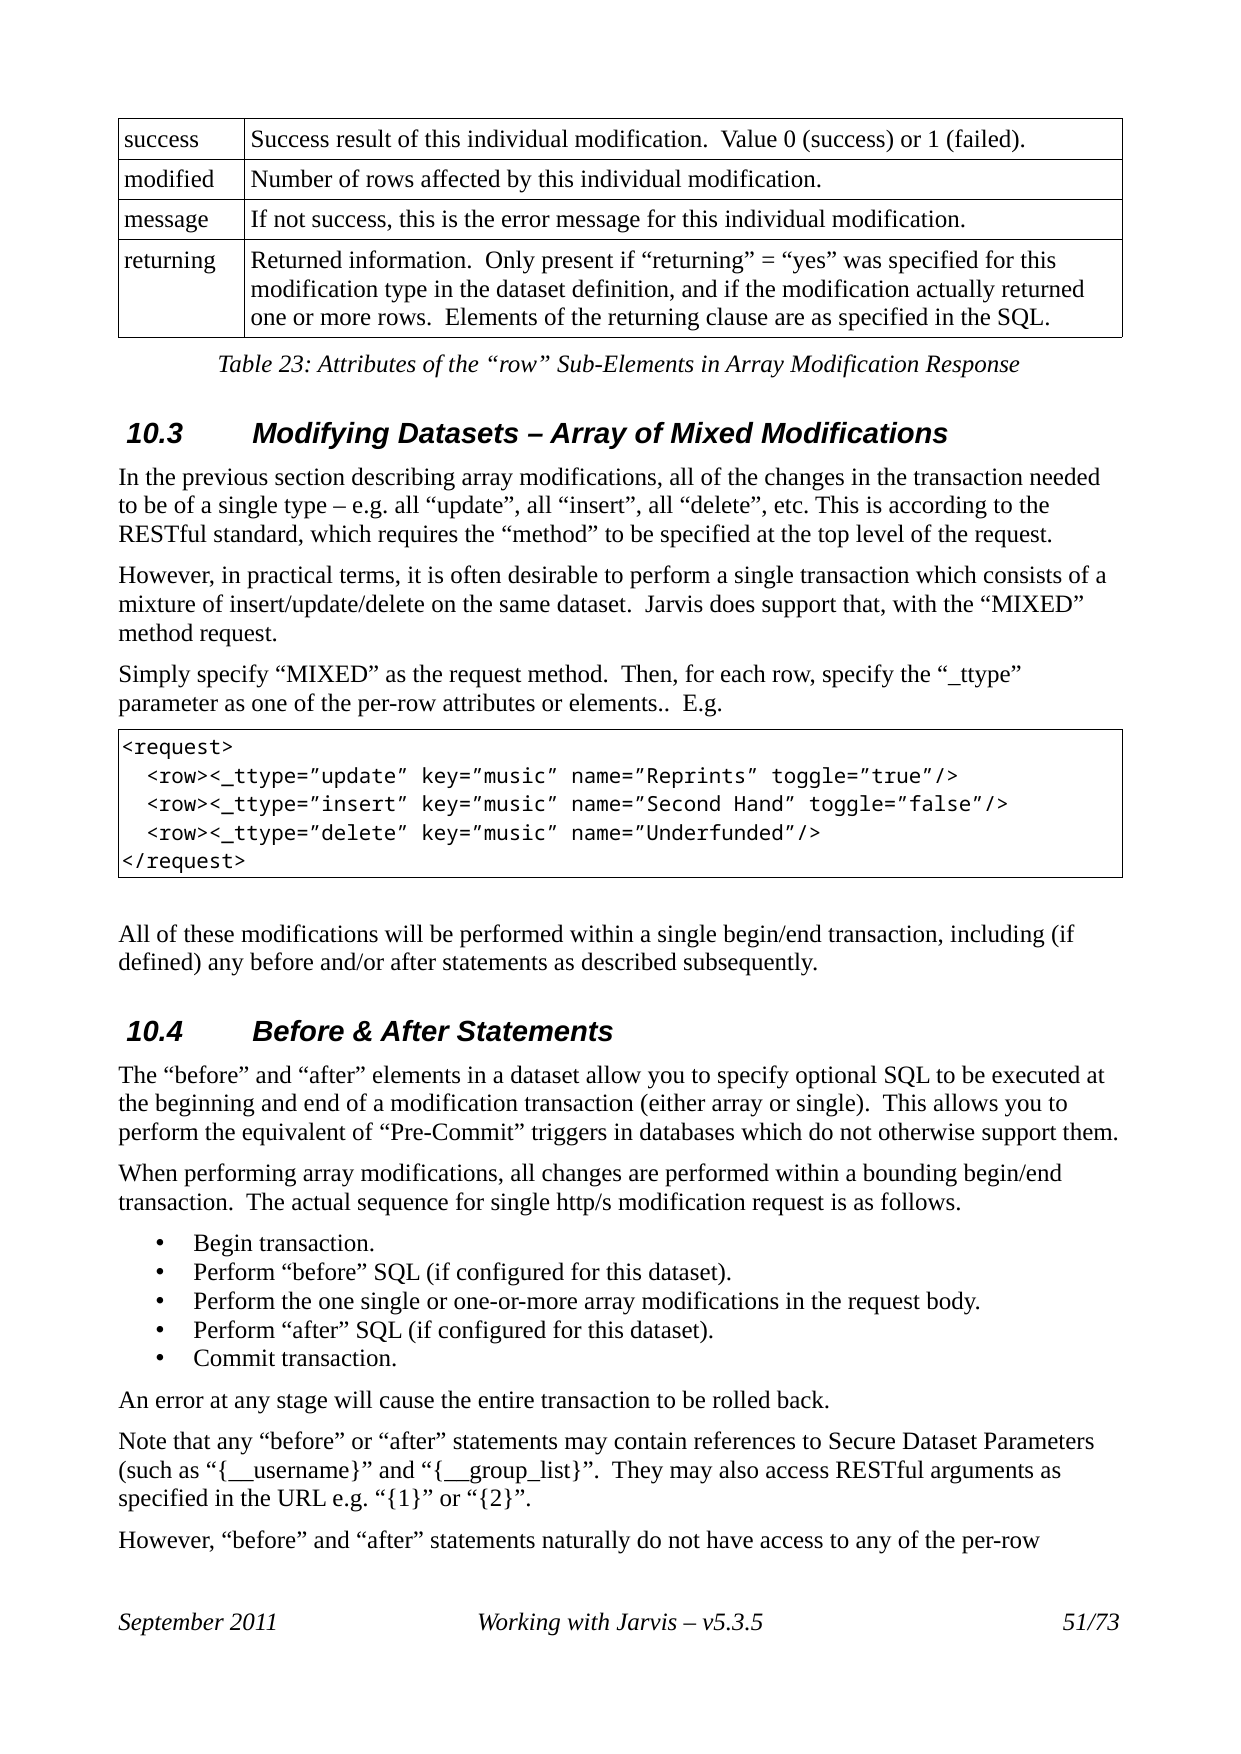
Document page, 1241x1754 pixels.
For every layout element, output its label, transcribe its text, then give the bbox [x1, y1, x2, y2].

table_cell Number of rows affected by this individual modification. [245, 160, 1122, 199]
table_cell message [119, 200, 244, 239]
subtitle Modifying Datasets – Array of Mixed Modifications [118, 416, 1122, 449]
text In the previous section describing array modifications, all of the changes in the transaction needed to be of a single type – e.g. all “update”, all “insert”, all “delete”, etc. This is according to the RESTful standard, which requires the “method” to be specified at the top level of the request. [118, 462, 1122, 548]
text Simply specify “MIXED” as the request method. Then, for each row, specify the “_ttype” parameter as one of the per-row attributes or elements.. E.g. [118, 659, 1122, 717]
text An error at any stage will cause the entire transaction to be rolled back. [118, 1385, 1122, 1413]
subtitle Before & After Statements [118, 1014, 1122, 1047]
text <row><_ttype=”insert” key=”music” name=”Second Hand” toggle=”false”/> [119, 786, 1122, 814]
text Table 23: Attributes of the “row” Sub-Elements in Array Modification Response [118, 349, 1122, 378]
text When performing array modifications, all changes are performed within a bounding begin/end transaction. The actual sequence for single http/s modification request is as follows. [118, 1158, 1122, 1216]
table_cell Success result of this individual modification. Value 0 (success) or 1 (failed). [245, 119, 1122, 158]
text However, in practical terms, it is often desirable to perform a single transaction which consists of a mixture of insert/update/delete on the same dataset. Jarvis does support that, with the “MIXED” method request. [118, 561, 1122, 647]
text However, “before” and “after” statements naturally do not have access to any of the per-row [118, 1525, 1122, 1553]
table_cell returning [119, 240, 244, 337]
text </request> [119, 843, 1122, 877]
list Perform the one single or one-or-more array modifications in the request body. [156, 1286, 1122, 1315]
text All of these modifications will be performed within a single begin/end transaction, including (if defined) any before and/or after statements as described subsequently. [118, 919, 1122, 976]
table_cell Returned information. Only present if “returning” = “yes” was specified for this modification type in the dataset definition, and if the modification actually returned one or more rows. Elements of the returning clause are as specified in the SQL. [245, 240, 1122, 337]
text The “before” and “after” elements in a dataset allow you to specify optional SQL to be executed at the beginning and end of a modification transaction (either array or single). This allows you to perform the equivalent of “Pre-Commit” triggers in databases which do not otherwise support them. [118, 1060, 1122, 1146]
list Perform “after” SQL (if configured for this dataset). [156, 1315, 1122, 1343]
text <row><_ttype=”update” key=”music” name=”Reprints” toggle=”true”/> [119, 758, 1122, 786]
text <request> [119, 730, 1122, 758]
list Begin transaction. [156, 1228, 1122, 1257]
list Commit transaction. [156, 1343, 1122, 1372]
table_cell If not success, this is the error message for this individual modification. [245, 200, 1122, 239]
text <row><_ttype=”delete” key=”music” name=”Underfunded”/> [119, 814, 1122, 843]
table_cell success [119, 119, 244, 158]
table_cell modified [119, 160, 244, 199]
text Note that any “before” or “after” statements may contain references to Secure Dataset Parameters (such as “{__username}” and “{__group_list}”. They may also access RESTful arguments as specified in the URL e.g. “{1}” or “{2}”. [118, 1426, 1122, 1512]
list Perform “before” SQL (if configured for this dataset). [156, 1257, 1122, 1286]
